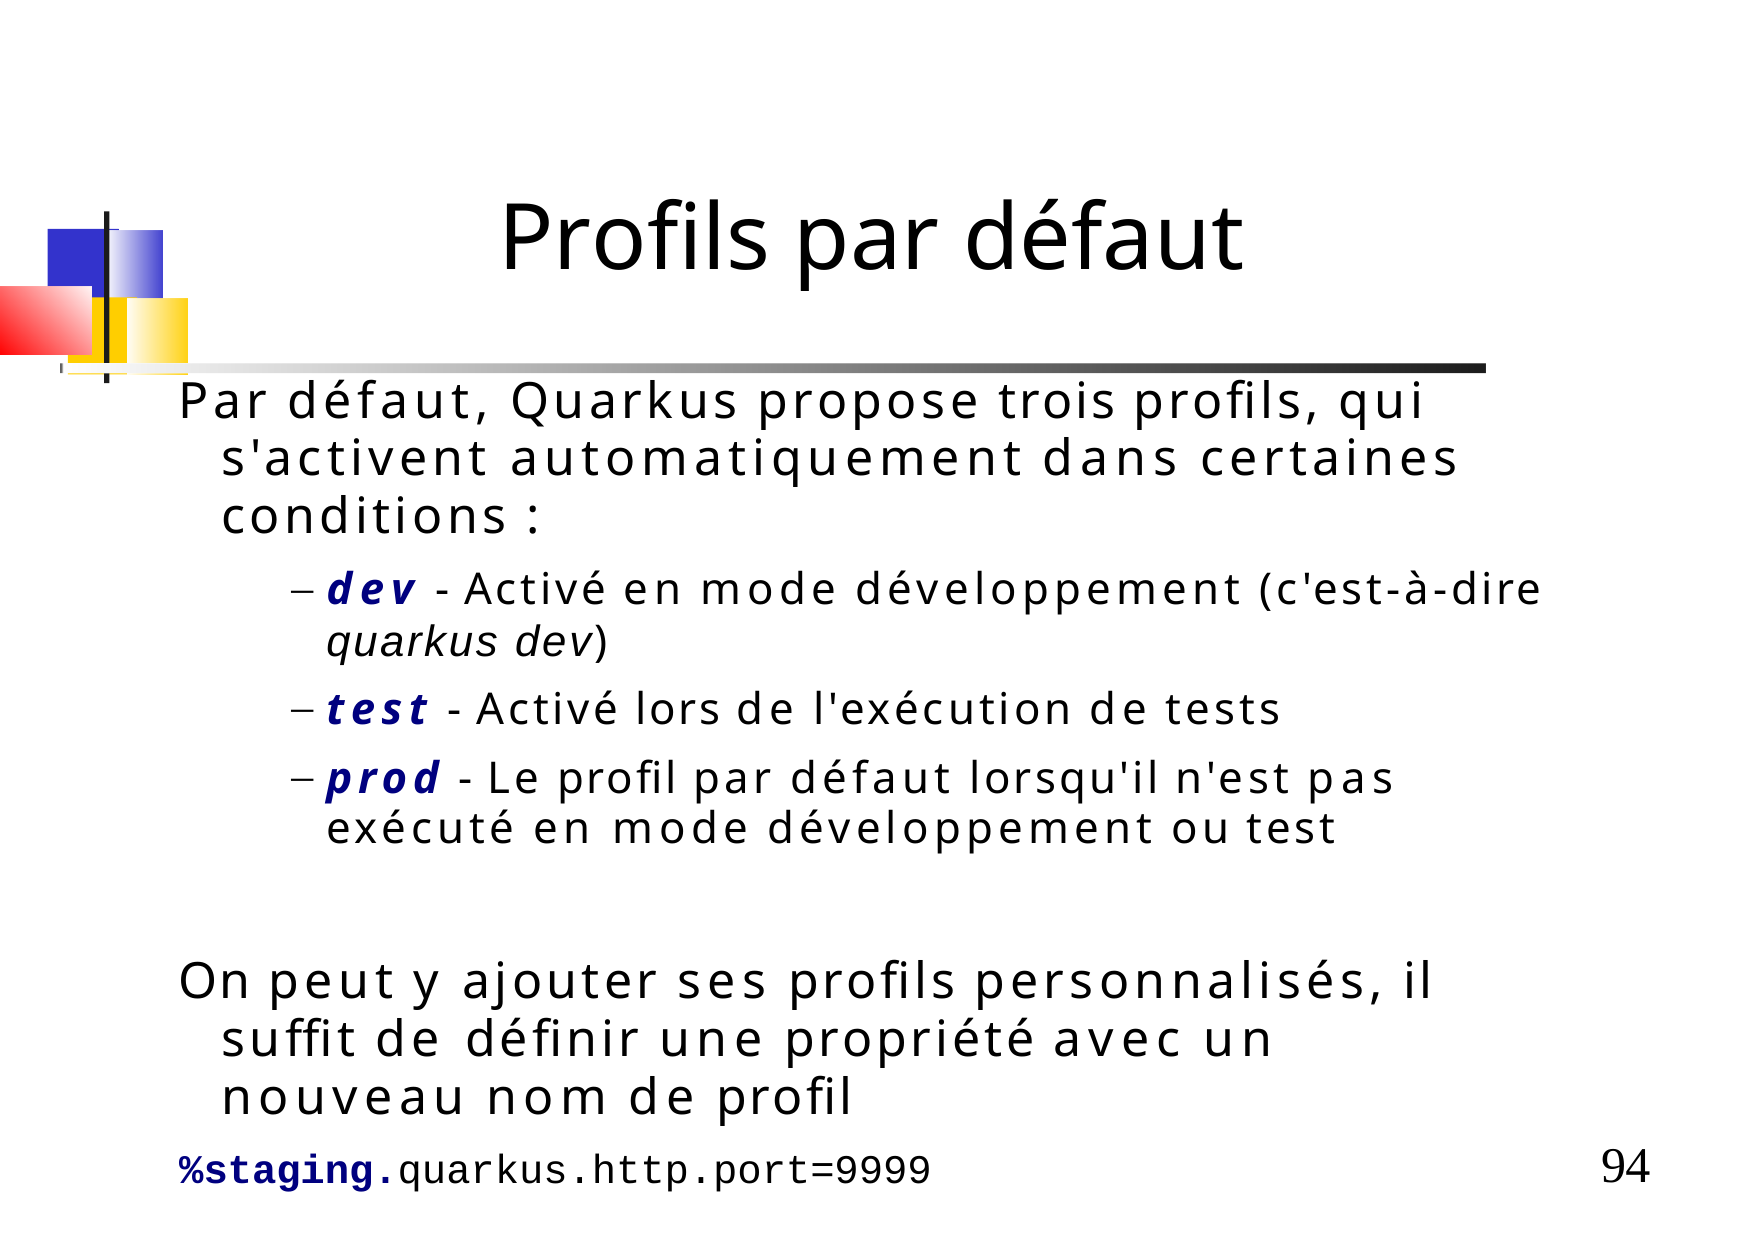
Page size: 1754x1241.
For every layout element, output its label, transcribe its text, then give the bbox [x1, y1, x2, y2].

text_box Par défaut, Quarkus propose trois profils, qui s'activent automatiquement dans certaines conditions : dev - Activé en mode développement (c'est-à-dire quarkus dev) test - Activé lors de l'exécution de tests prod - Le profil par défaut lorsqu'il n'est pas exécuté en mode développement ou test On peut y ajouter ses profils personnalisés, il suffit de définir une propriété avec un nouveau nom de profil %staging.quarkus.http.port=9999 [177, 364, 1564, 1193]
picture [0, 285, 92, 355]
slide_number 94 [1569, 1135, 1660, 1241]
picture [60, 229, 179, 384]
title Profils par défaut [179, 183, 1564, 364]
